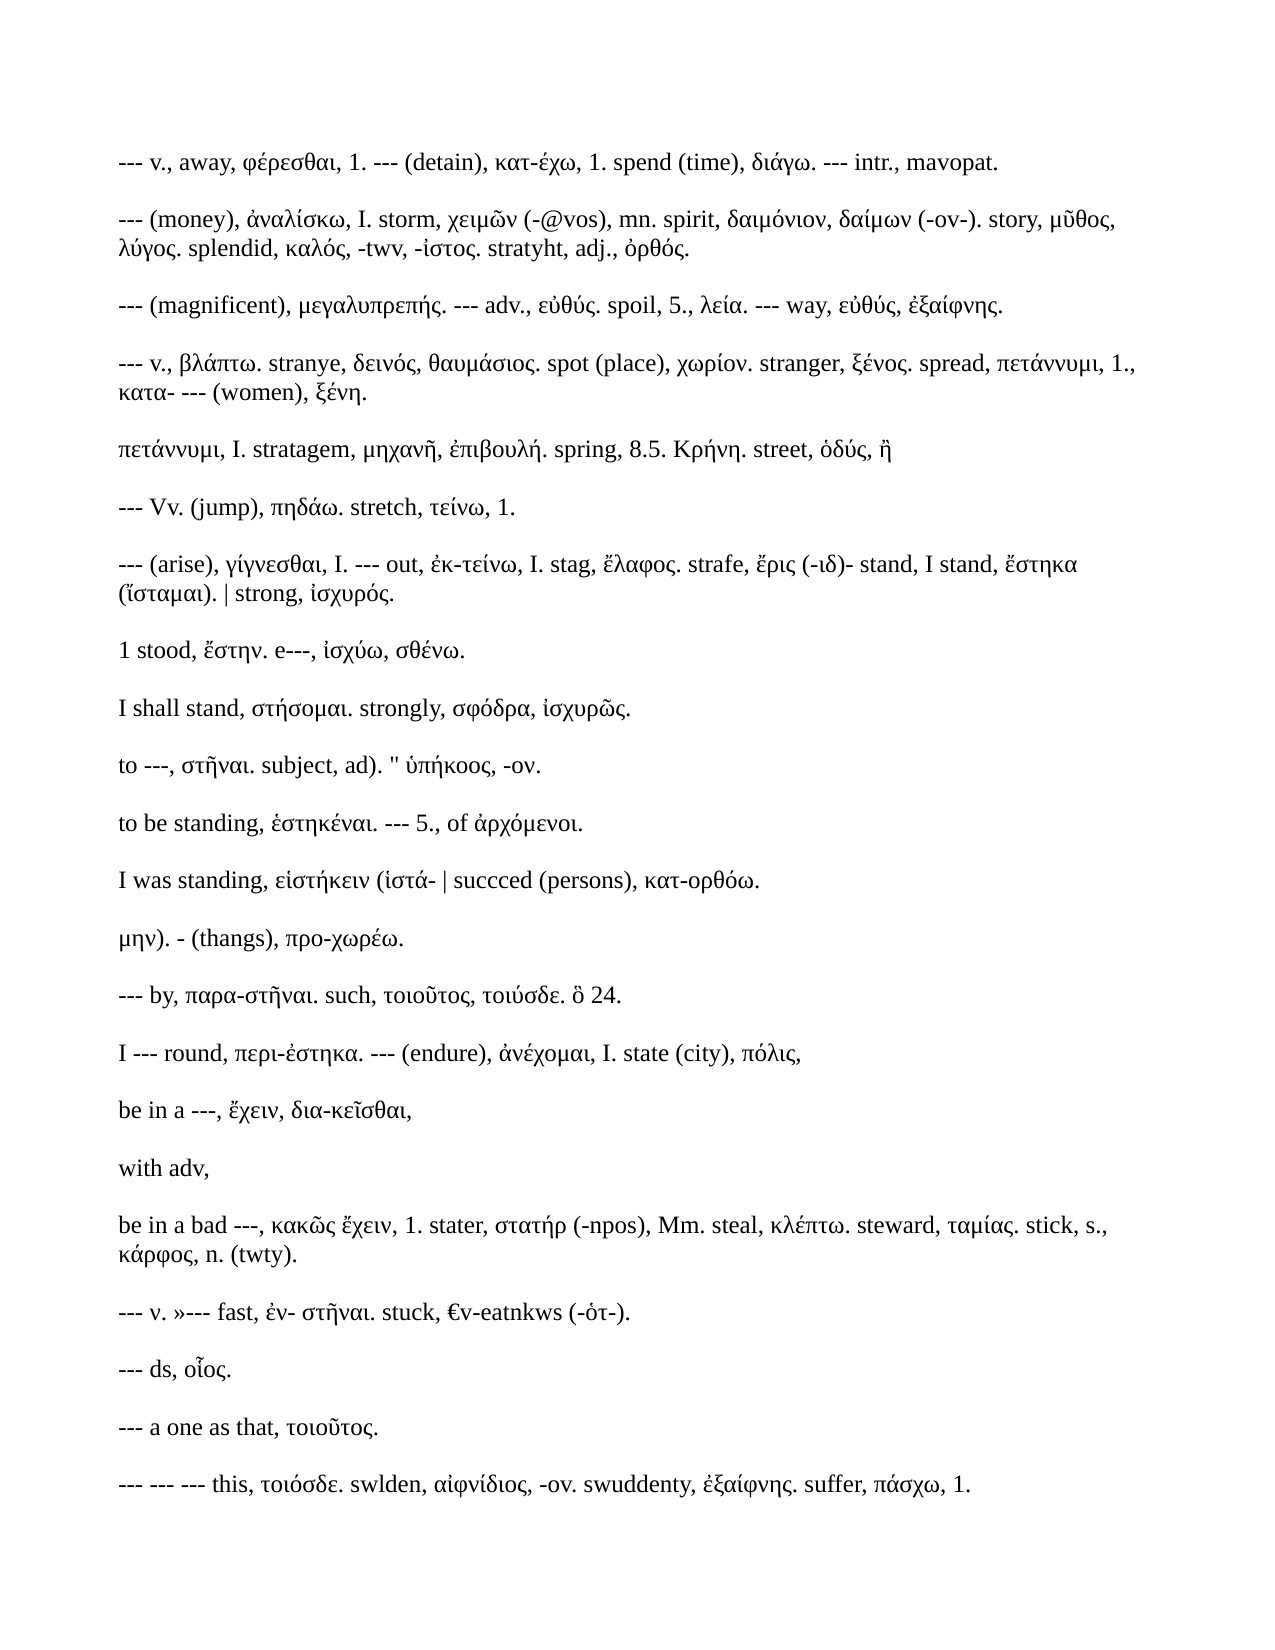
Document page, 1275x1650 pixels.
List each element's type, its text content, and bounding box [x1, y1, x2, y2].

text be in a bad ---, κακῶς ἔχειν, 1. stater, στατήρ (-npos), Mm. steal, κλέπτω. steward, ταμίας. stick, s., κάρφος, n. (twty). [118, 1211, 1157, 1268]
text I was standing, εἱστήκειν (ἱστά- | succced (persons), κατ-ορθόω. [118, 866, 1157, 894]
text with adv, [118, 1153, 1157, 1182]
text --- Vv. (jump), πηδάω. stretch, τείνω, 1. [118, 492, 1157, 521]
text μην). - (thangs), προ-χωρέω. [118, 923, 1157, 952]
text I --- round, περι-ἐστηκα. --- (endure), ἀνέχομαι, I. state (city), πόλις, [118, 1038, 1157, 1067]
text be in a ---, ἔχειν, δια-κεῖσθαι, [118, 1096, 1157, 1124]
text --- --- --- this, τοιόσδε. swlden, αἰφνίδιος, -ov. swuddenty, ἐξαίφνης. suffer, πάσχω, 1. [118, 1469, 1157, 1498]
text --- by, παρα-στῆναι. such, τοιοῦτος, τοιύσδε. ὃ 24. [118, 981, 1157, 1009]
text 1 stood, ἔστην. e---, ἰσχύω, σθένω. [118, 636, 1157, 664]
text --- a one as that, τοιοῦτος. [118, 1412, 1157, 1441]
text to be standing, ἑστηκέναι. --- 5., of ἀρχόμενοι. [118, 808, 1157, 837]
text --- (magnificent), μεγαλυπρεπής. --- adv., εὐθύς. spoil, 5., λεία. --- way, εὐθύς, ἐξαίφνης. [118, 291, 1157, 319]
text --- (money), ἀναλίσκω, I. storm, χειμῶν (-@vos), mn. spirit, δαιμόνιον, δαίμων (-ov-). story, μῦθος, λύγος. splendid, καλός, -twv, -ἰστος. stratyht, adj., ὀρθός. [118, 204, 1157, 262]
text πετάννυμι, I. stratagem, μηχανῆ, ἐπιβουλή. spring, 8.5. Κρήνη. street, ὁδύς, ἢ [118, 434, 1157, 463]
text to ---, στῆναι. subject, ad). " ὑπήκοος, -ον. [118, 751, 1157, 779]
text --- v., βλάπτω. stranye, δεινός, θαυμάσιος. spot (place), χωρίον. stranger, ξένος. spread, πετάννυμι, 1., κατα- --- (women), ξένη. [118, 348, 1157, 406]
text --- ν. »--- fast, ἐν- στῆναι. stuck, €v-eatnkws (-ὁτ-). [118, 1297, 1157, 1326]
text I shall stand, στήσομαι. strongly, σφόδρα, ἰσχυρῶς. [118, 693, 1157, 722]
text --- (arise), γίγνεσθαι, I. --- out, ἐκ-τείνω, I. stag, ἔλαφος. strafe, ἔρις (-ιδ)- stand, I stand, ἔστηκα (ἴσταμαι). | strong, ἰσχυρός. [118, 549, 1157, 607]
text --- ds, οἷος. [118, 1354, 1157, 1383]
text --- v., away, φέρεσθαι, 1. --- (detain), κατ-έχω, 1. spend (time), διάγω. --- intr., mavopat. [118, 147, 1157, 176]
